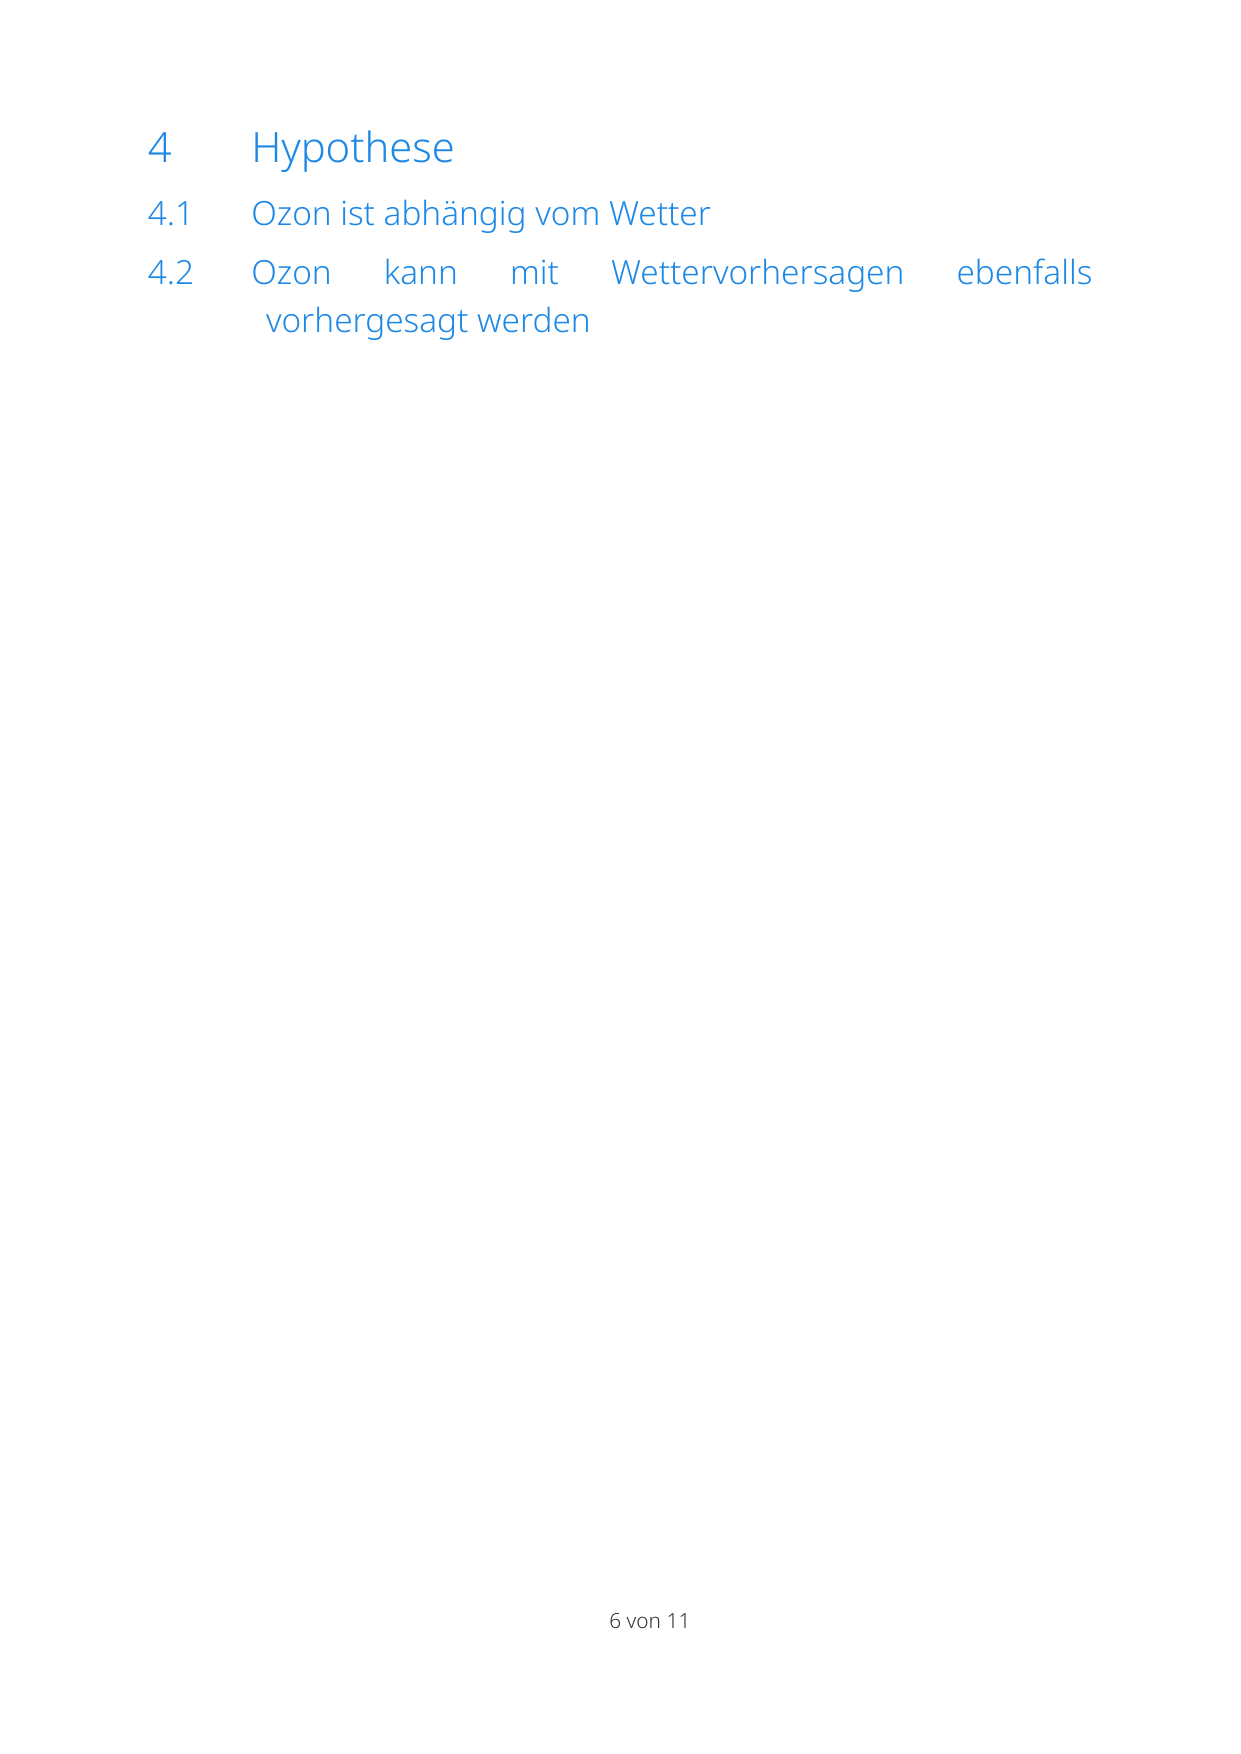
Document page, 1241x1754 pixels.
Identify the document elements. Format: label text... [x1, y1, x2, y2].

subtitle Ozon ist abhängig vom Wetter [148, 189, 1093, 235]
subtitle Ozon kann mit Wettervorhersagen ebenfalls vorhergesagt werden [148, 249, 1093, 342]
subtitle Hypothese [148, 118, 1093, 175]
